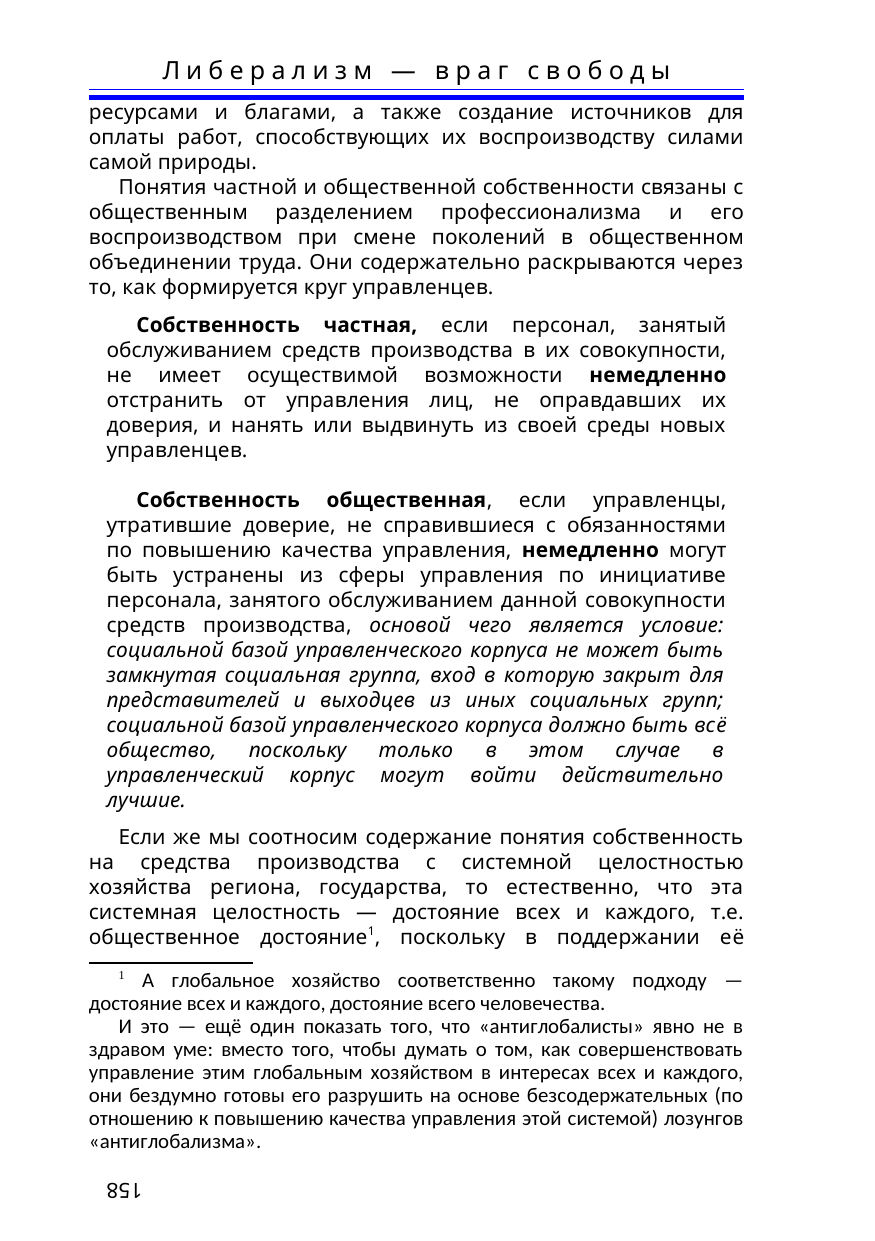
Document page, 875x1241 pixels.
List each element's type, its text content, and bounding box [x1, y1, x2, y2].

text И это — ещё один показать того, что «антиглобалисты» явно не в здравом уме: вместо того, чтобы думать о том, как совершенствовать управление этим глобальным хозяйством в интересах всех и каждого, они бездумно готовы его разрушить на основе безсодержательных (по отношению к повышению качества управления этой системой) лозунгов «антиглобализма». [89, 1015, 744, 1153]
text А глобальное хозяйство соответственно такому подходу — достояние всех и каждого, достояние всего человечества. [89, 969, 744, 1015]
text ресурсами и благами, а также создание источников для оплаты работ, способствующих их воспроизводству силами самой природы. [89, 100, 744, 175]
text Собственность общественная, если управленцы, утратившие доверие, не справившиеся с обязанностями по повышению качества управления, немедленно могут быть устранены из сферы управления по инициативе персонала, занятого обслуживанием данной совокупности средств производства, основой чего является условие: социальной базой управленческого корпуса не может быть замкнутая социальная группа, вход в которую закрыт для представителей и выходцев из иных социальных групп; социальной базой управленческого корпуса должно быть всё общество, поскольку только в этом случае в управленческий корпус могут войти действительно лучшие. [106, 487, 726, 812]
text Собственность частная, если персонал, занятый обслуживанием средств производства в их совокупности, не имеет осуществимой возможности немедленно отстранить от управления лиц, не оправдавших их доверия, и нанять или выдвинуть из своей среды новых управленцев. [106, 312, 726, 462]
text Понятия частной и общественной собственности связаны с общественным разделением профессионализма и его воспроизводством при смене поколений в общественном объединении труда. Они содержательно раскрываются через то, как формируется круг управленцев. [89, 175, 744, 300]
text Если же мы соотносим содержание понятия собственность на средства производства с системной целостностью хозяйства региона, государства, то естественно, что эта системная целостность — достояние всех и каждого, т.е. общественное достояние, поскольку в поддержании её [89, 825, 744, 950]
